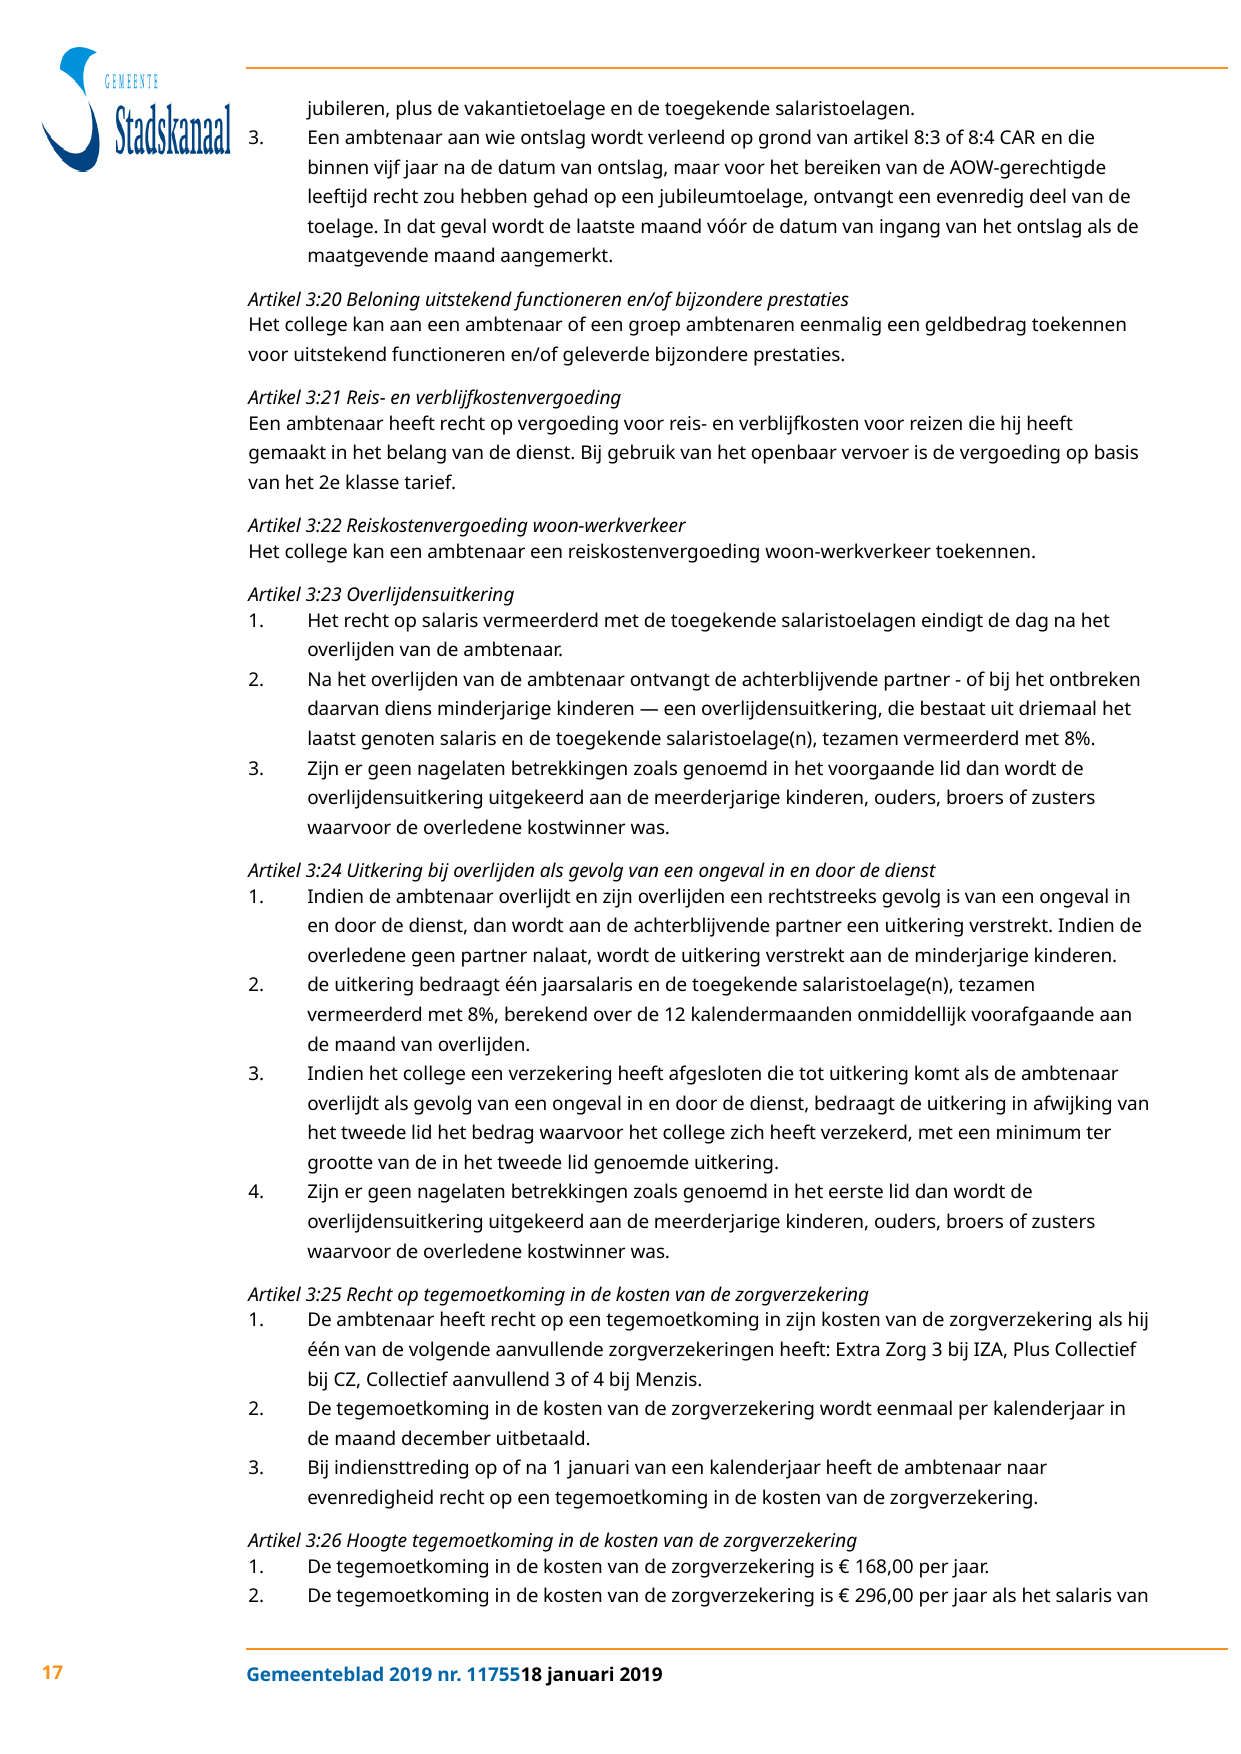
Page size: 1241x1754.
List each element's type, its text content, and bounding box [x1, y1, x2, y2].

list Zijn er geen nagelaten betrekkingen zoals genoemd in het voorgaande lid dan wordt de overlijdensuitkering uitgekeerd aan de meerderjarige kinderen, ouders, broers of zusters waarvoor de overledene kostwinner was. [248, 755, 1152, 840]
list Indien het college een verzekering heeft afgesloten die tot uitkering komt als de ambtenaar overlijdt als gevolg van een ongeval in en door de dienst, bedraagt de uitkering in afwijking van het tweede lid het bedrag waarvoor het college zich heeft verzekerd, met een minimum ter grootte van de in het tweede lid genoemde uitkering. [248, 1060, 1152, 1175]
list de uitkering bedraagt één jaarsalaris en de toegekende salaristoelage(n), tezamen vermeerderd met 8%, berekend over de 12 kalendermaanden onmiddellijk voorafgaande aan de maand van overlijden. [248, 972, 1152, 1056]
text Artikel 3:23 Overlijdensuitkering [248, 581, 1152, 607]
text Artikel 3:25 Recht op tegemoetkoming in de kosten van de zorgverzekering [248, 1281, 1152, 1307]
text Het college kan een ambtenaar een reiskostenvergoeding woon-werkverkeer toekennen. [248, 538, 1152, 564]
list Na het overlijden van de ambtenaar ontvangt de achterblijvende partner - of bij het ontbreken daarvan diens minderjarige kinderen — een overlijdensuitkering, die bestaat uit driemaal het laatst genoten salaris en de toegekende salaristoelage(n), tezamen vermeerderd met 8%. [248, 666, 1152, 751]
list De tegemoetkoming in de kosten van de zorgverzekering wordt eenmaal per kalenderjaar in de maand december uitbetaald. [248, 1395, 1152, 1451]
text Artikel 3:20 Beloning uitstekend functioneren en/of bijzondere prestaties [248, 286, 1152, 312]
list De tegemoetkoming in de kosten van de zorgverzekering is € 296,00 per jaar als het salaris van [248, 1583, 1152, 1608]
text Artikel 3:24 Uitkering bij overlijden als gevolg van een ongeval in en door de dienst [248, 857, 1152, 883]
list Een ambtenaar aan wie ontslag wordt verleend op grond van artikel 8:3 of 8:4 CAR en die binnen vijf jaar na de datum van ontslag, maar voor het bereiken van de AOW-gerechtigde leeftijd recht zou hebben gehad op een jubileumtoelage, ontvangt een evenredig deel van de toelage. In dat geval wordt de laatste maand vóór de datum van ingang van het ontslag als de maatgevende maand aangemerkt. [248, 124, 1152, 268]
list jubileren, plus de vakantietoelage en de toegekende salaristoelagen. [248, 95, 1152, 121]
text Artikel 3:21 Reis- en verblijfkostenvergoeding [248, 384, 1152, 410]
text Artikel 3:26 Hoogte tegemoetkoming in de kosten van de zorgverzekering [248, 1527, 1152, 1553]
list Indien de ambtenaar overlijdt en zijn overlijden een rechtstreeks gevolg is van een ongeval in en door de dienst, dan wordt aan de achterblijvende partner een uitkering verstrekt. Indien de overledene geen partner nalaat, wordt de uitkering verstrekt aan de minderjarige kinderen. [248, 883, 1152, 968]
list Het recht op salaris vermeerderd met de toegekende salaristoelagen eindigt de dag na het overlijden van de ambtenaar. [248, 607, 1152, 662]
picture [41, 47, 231, 172]
text Artikel 3:22 Reiskostenvergoeding woon-werkverkeer [248, 512, 1152, 538]
list De ambtenaar heeft recht op een tegemoetkoming in zijn kosten van de zorgverzekering als hij één van de volgende aanvullende zorgverzekeringen heeft: Extra Zorg 3 bij IZA, Plus Collectief bij CZ, Collectief aanvullend 3 of 4 bij Menzis. [248, 1307, 1152, 1392]
list De tegemoetkoming in de kosten van de zorgverzekering is € 168,00 per jaar. [248, 1553, 1152, 1579]
text Het college kan aan een ambtenaar of een groep ambtenaren eenmalig een geldbedrag toekennen voor uitstekend functioneren en/of geleverde bijzondere prestaties. [248, 312, 1152, 367]
list Zijn er geen nagelaten betrekkingen zoals genoemd in het eerste lid dan wordt de overlijdensuitkering uitgekeerd aan de meerderjarige kinderen, ouders, broers of zusters waarvoor de overledene kostwinner was. [248, 1179, 1152, 1263]
list Bij indiensttreding op of na 1 januari van een kalenderjaar heeft de ambtenaar naar evenredigheid recht op een tegemoetkoming in de kosten van de zorgverzekering. [248, 1454, 1152, 1510]
text Een ambtenaar heeft recht op vergoeding voor reis- en verblijfkosten voor reizen die hij heeft gemaakt in het belang van de dienst. Bij gebruik van het openbaar vervoer is de vergoeding op basis van het 2e klasse tarief. [248, 410, 1152, 495]
